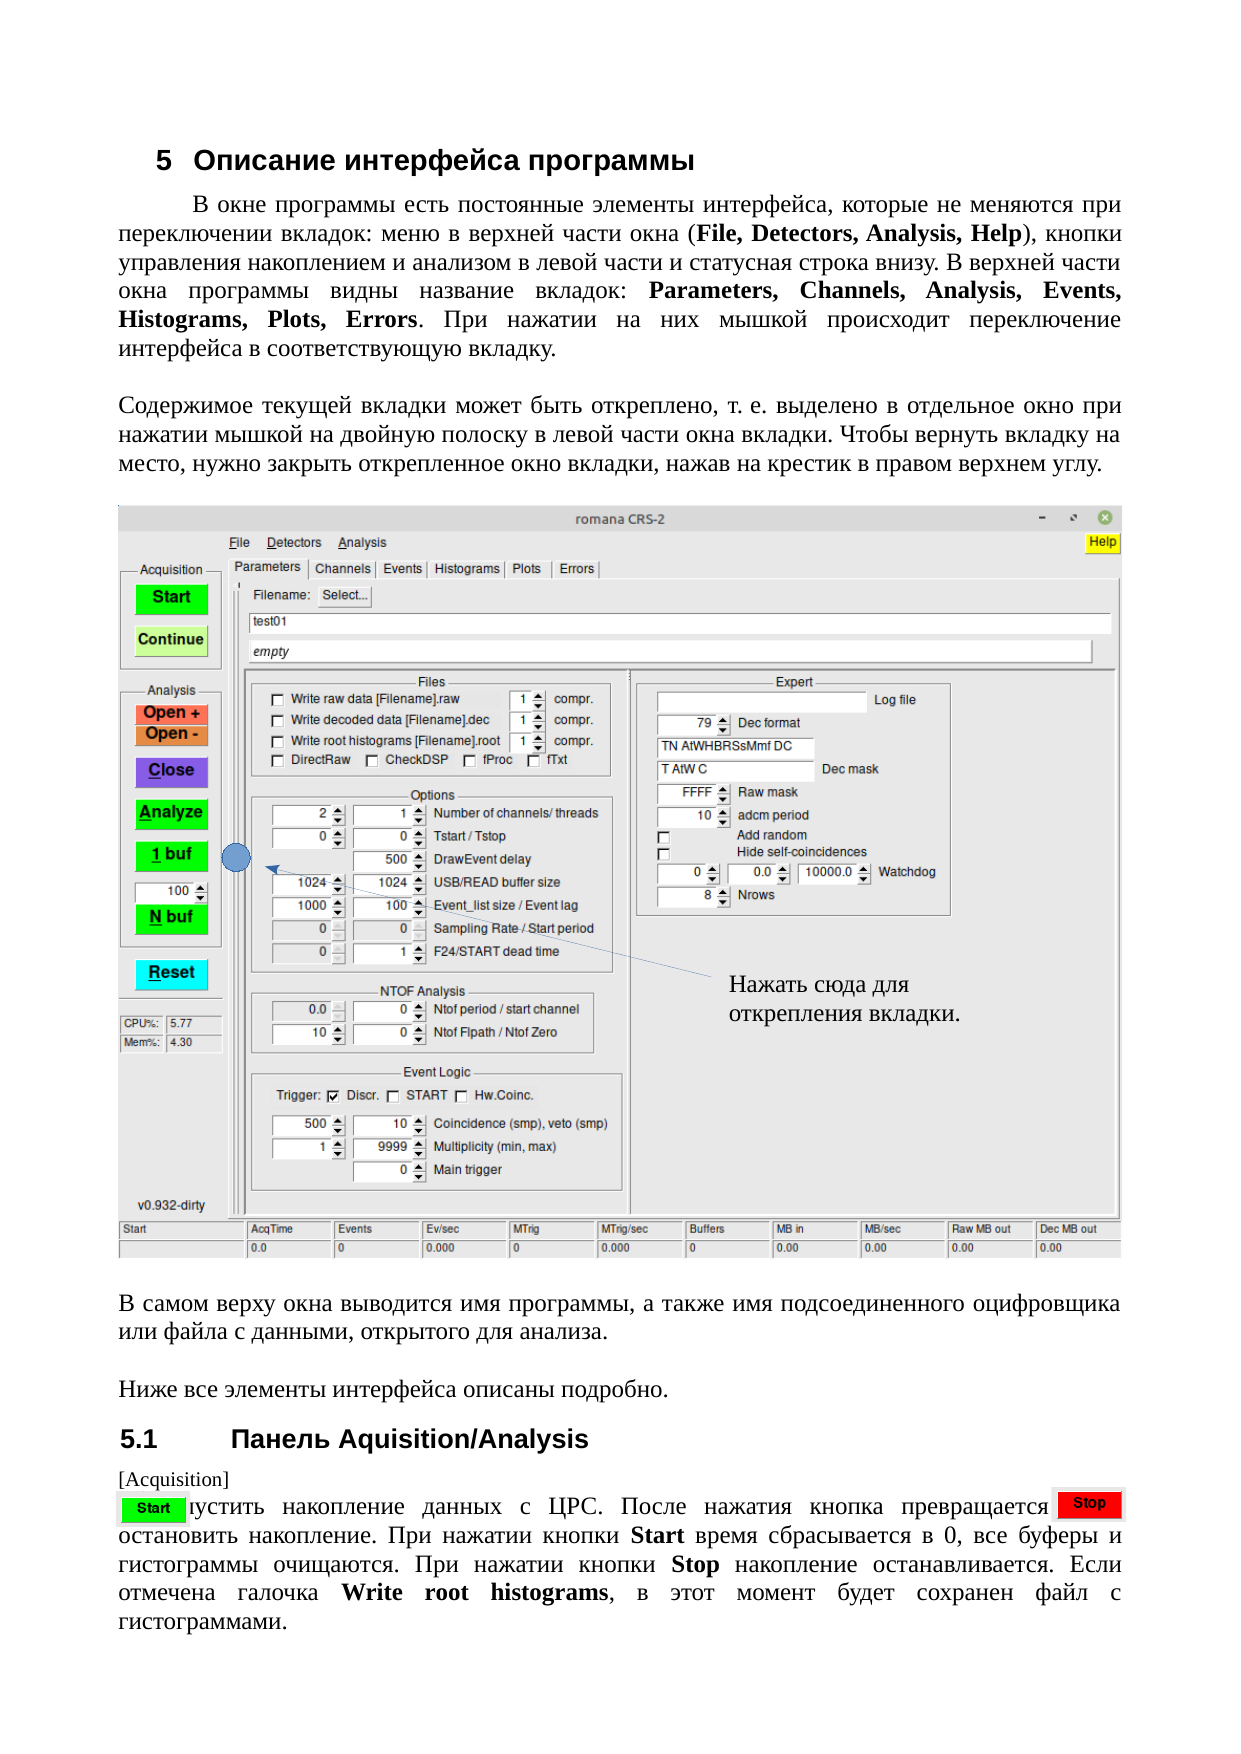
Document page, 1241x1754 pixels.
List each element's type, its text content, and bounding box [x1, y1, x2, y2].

text Содержимое текущей вкладки может быть откреплено, т. е. выделено в отдельное окно при нажатии мышкой на двойную полоску в левой части окна вкладки. Чтобы вернуть вкладку на место, нужно закрыть открепленное окно вкладки, нажав на крестик в правом верхнем углу. [118, 390, 1122, 477]
subtitle Описание интерфейса программы [156, 143, 1122, 177]
picture [1051, 1487, 1127, 1522]
text Ниже все элементы интерфейса описаны подробно. [118, 1374, 1122, 1403]
picture [115, 1491, 191, 1527]
subtitle Панель Aquisition/Analysis [120, 1423, 1122, 1455]
text В самом верху окна выводится имя программы, а также имя подсоединенного оцифровщика или файла с данными, открытого для анализа. [118, 1288, 1122, 1345]
text В окне программы есть постоянные элементы интерфейса, которые не меняются при переключении вкладок: меню в верхней части окна (File, Detectors, Analysis, Help), кнопки управления накоплением и анализом в левой части и статусная строка внизу. В верхней части окна программы видны название вкладок: Parameters, Channels, Analysis, Events, Histograms, Plots, Errors. При нажатии на них мышкой происходит переключение интерфейса в соответствующую вкладку. [118, 189, 1122, 362]
text — запустить накопление данных с ЦРС. После нажатия кнопка превращается в — остановить накопление. При нажатии кнопки Start время сбрасывается в 0, все буферы и гистограммы очищаются. При нажатии кнопки Stop накопление останавливается. Если отмечена галочка Write root histograms, в этот момент будет сохранен файл с гистограммами. [118, 1491, 1122, 1635]
picture [118, 505, 1123, 1259]
text [Acquisition] [118, 1467, 1122, 1491]
